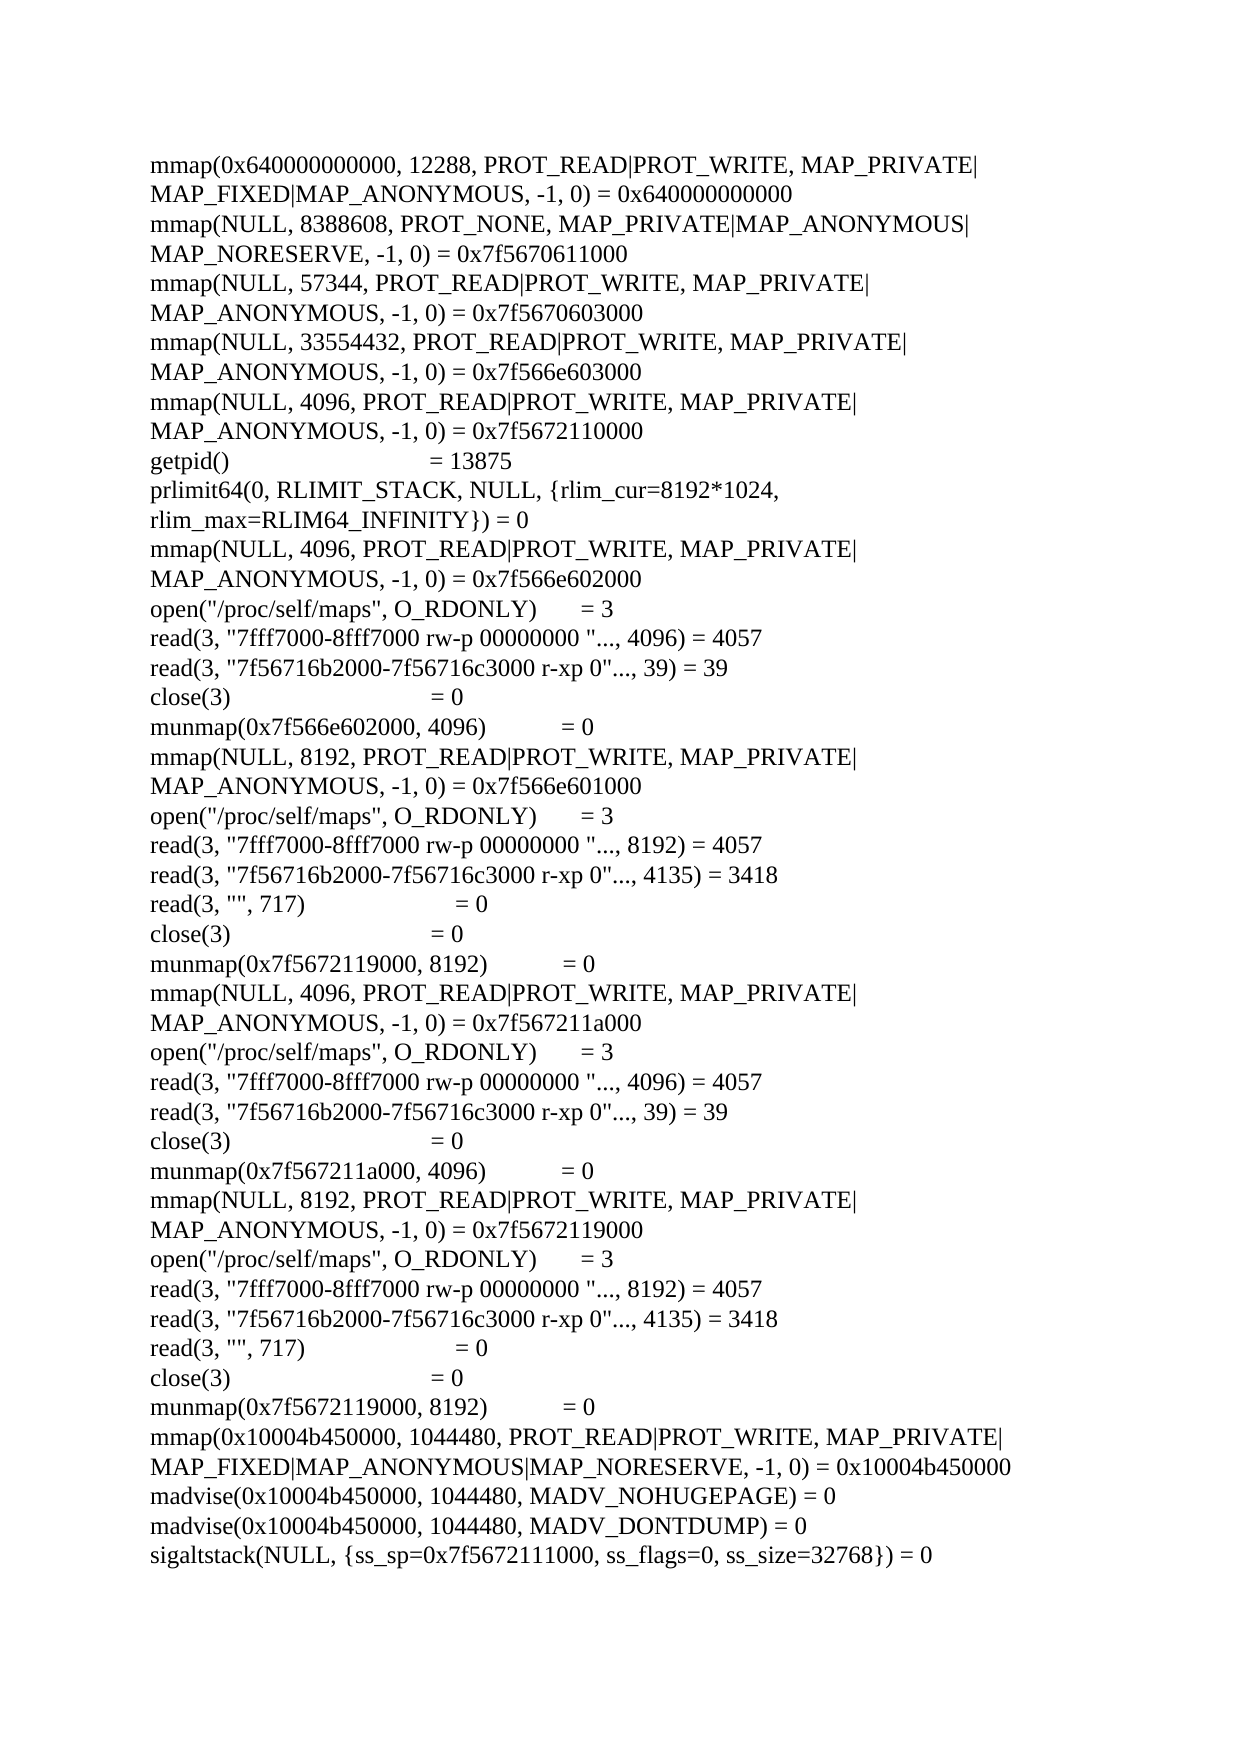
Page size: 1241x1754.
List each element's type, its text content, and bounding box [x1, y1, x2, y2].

text close(3) = 0 [150, 1363, 1090, 1392]
text read(3, "7f56716b2000-7f56716c3000 r-xp 0"..., 4135) = 3418 [150, 860, 1090, 889]
text mmap(NULL, 4096, PROT_READ|PROT_WRITE, MAP_PRIVATE|MAP_ANONYMOUS, -1, 0) = 0x7f566e602000 [150, 534, 1090, 593]
text read(3, "7fff7000-8fff7000 rw-p 00000000 "..., 4096) = 4057 [150, 1067, 1090, 1096]
text close(3) = 0 [150, 919, 1090, 948]
text open("/proc/self/maps", O_RDONLY) = 3 [150, 1244, 1090, 1273]
text read(3, "7fff7000-8fff7000 rw-p 00000000 "..., 4096) = 4057 [150, 623, 1090, 652]
text munmap(0x7f566e602000, 4096) = 0 [150, 712, 1090, 741]
text mmap(0x10004b450000, 1044480, PROT_READ|PROT_WRITE, MAP_PRIVATE|MAP_FIXED|MAP_ANONYMOUS|MAP_NORESERVE, -1, 0) = 0x10004b450000 [150, 1422, 1090, 1480]
text getpid() = 13875 [150, 446, 1090, 474]
text read(3, "", 717) = 0 [150, 1333, 1090, 1362]
text munmap(0x7f567211a000, 4096) = 0 [150, 1156, 1090, 1184]
text read(3, "7fff7000-8fff7000 rw-p 00000000 "..., 8192) = 4057 [150, 1274, 1090, 1303]
text munmap(0x7f5672119000, 8192) = 0 [150, 949, 1090, 977]
text sigaltstack(NULL, {ss_sp=0x7f5672111000, ss_flags=0, ss_size=32768}) = 0 [150, 1540, 1090, 1569]
text open("/proc/self/maps", O_RDONLY) = 3 [150, 594, 1090, 622]
text mmap(NULL, 33554432, PROT_READ|PROT_WRITE, MAP_PRIVATE|MAP_ANONYMOUS, -1, 0) = 0x7f566e603000 [150, 327, 1090, 386]
text prlimit64(0, RLIMIT_STACK, NULL, {rlim_cur=8192*1024, rlim_max=RLIM64_INFINITY}) = 0 [150, 475, 1090, 534]
text mmap(NULL, 8388608, PROT_NONE, MAP_PRIVATE|MAP_ANONYMOUS|MAP_NORESERVE, -1, 0) = 0x7f5670611000 [150, 209, 1090, 267]
text read(3, "7f56716b2000-7f56716c3000 r-xp 0"..., 39) = 39 [150, 653, 1090, 682]
text close(3) = 0 [150, 682, 1090, 711]
text madvise(0x10004b450000, 1044480, MADV_NOHUGEPAGE) = 0 [150, 1481, 1090, 1510]
text close(3) = 0 [150, 1126, 1090, 1155]
text mmap(NULL, 8192, PROT_READ|PROT_WRITE, MAP_PRIVATE|MAP_ANONYMOUS, -1, 0) = 0x7f5672119000 [150, 1185, 1090, 1244]
text open("/proc/self/maps", O_RDONLY) = 3 [150, 1037, 1090, 1066]
text mmap(NULL, 8192, PROT_READ|PROT_WRITE, MAP_PRIVATE|MAP_ANONYMOUS, -1, 0) = 0x7f566e601000 [150, 742, 1090, 800]
text munmap(0x7f5672119000, 8192) = 0 [150, 1392, 1090, 1421]
text open("/proc/self/maps", O_RDONLY) = 3 [150, 801, 1090, 829]
text read(3, "7f56716b2000-7f56716c3000 r-xp 0"..., 39) = 39 [150, 1097, 1090, 1125]
text madvise(0x10004b450000, 1044480, MADV_DONTDUMP) = 0 [150, 1511, 1090, 1539]
text mmap(NULL, 4096, PROT_READ|PROT_WRITE, MAP_PRIVATE|MAP_ANONYMOUS, -1, 0) = 0x7f567211a000 [150, 978, 1090, 1037]
text mmap(0x640000000000, 12288, PROT_READ|PROT_WRITE, MAP_PRIVATE|MAP_FIXED|MAP_ANONYMOUS, -1, 0) = 0x640000000000 [150, 150, 1090, 208]
text read(3, "7f56716b2000-7f56716c3000 r-xp 0"..., 4135) = 3418 [150, 1304, 1090, 1332]
text read(3, "", 717) = 0 [150, 889, 1090, 918]
text read(3, "7fff7000-8fff7000 rw-p 00000000 "..., 8192) = 4057 [150, 830, 1090, 859]
text mmap(NULL, 57344, PROT_READ|PROT_WRITE, MAP_PRIVATE|MAP_ANONYMOUS, -1, 0) = 0x7f5670603000 [150, 268, 1090, 327]
text mmap(NULL, 4096, PROT_READ|PROT_WRITE, MAP_PRIVATE|MAP_ANONYMOUS, -1, 0) = 0x7f5672110000 [150, 387, 1090, 445]
